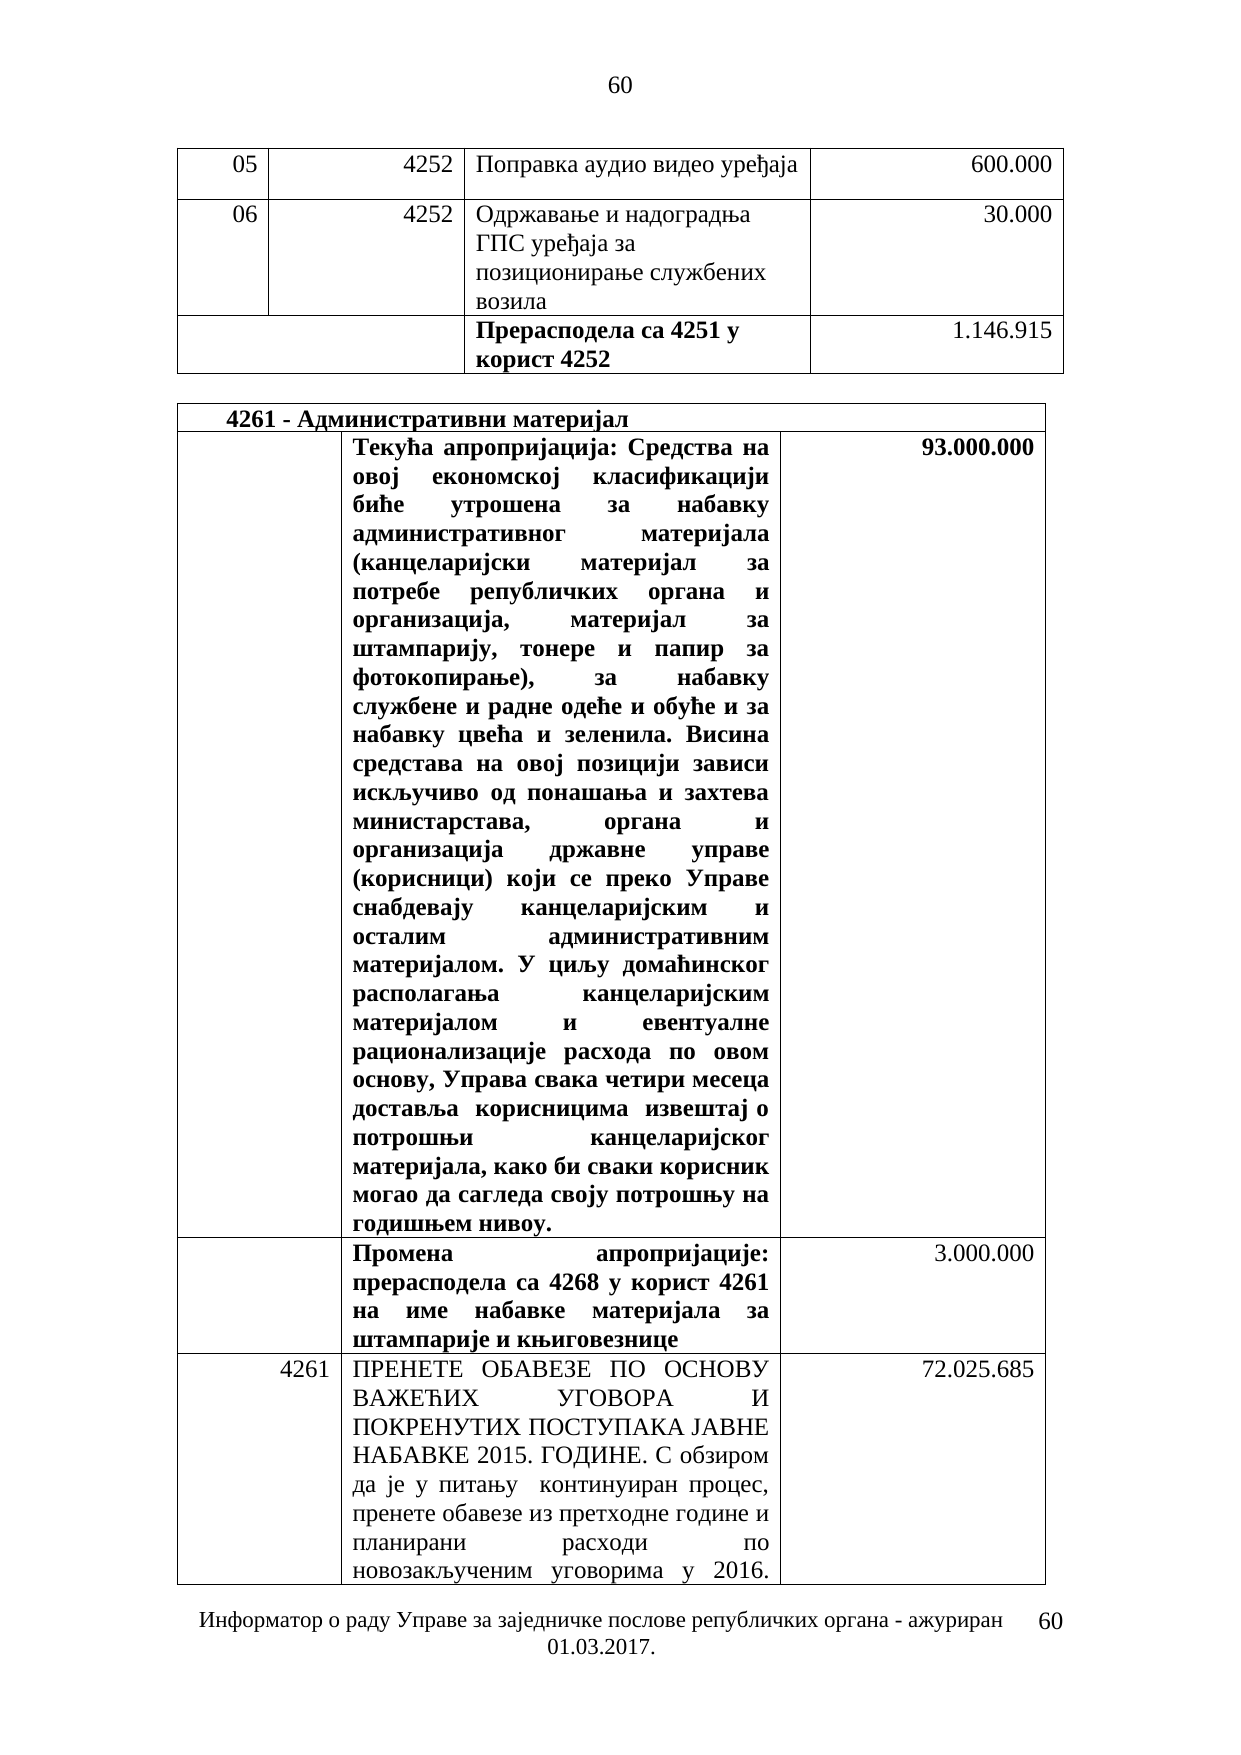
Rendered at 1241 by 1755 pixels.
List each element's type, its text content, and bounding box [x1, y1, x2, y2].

table_cell 30.000 [811, 200, 1063, 314]
table_cell Промена апропријације: прерасподела са 4268 у корист 4261 на име набавке материјала за штампарије и књиговезнице [342, 1238, 780, 1353]
table_cell 93.000.000 [781, 432, 1045, 1237]
table_cell 4252 [269, 200, 464, 314]
table_cell ПРЕНЕТЕ ОБАВЕЗЕ ПО ОСНОВУ ВАЖЕЋИХ УГОВОРА И ПОКРЕНУТИХ ПОСТУПАКА ЈАВНЕ НАБАВКЕ 2015. ГОДИНЕ. С обзиром да је у питању континуиран процес, пренете обавезе из претходне године и планирани расходи по новозакљученим уговорима у 2016. [342, 1354, 780, 1584]
table_cell [178, 432, 341, 1237]
table_cell [178, 1238, 341, 1353]
table_cell 600.000 [811, 149, 1063, 198]
table_cell Прерасподела са 4251 у корист 4252 [465, 316, 810, 373]
table_cell Текућа апропријација: Средства на овој економској класификацији биће утрошена за набавку административног материјала (канцеларијски материјал за потребе републичких органа и организација, материјал за штампарију, тонере и папир за фотокопирање), за набавку службене и радне одеће и обуће и за набавку цвећа и зеленила. Висина средстава на овој позицији зависи искључиво од понашања и захтева министарстава, органа и организација државне управе (корисници) који се преко Управе снабдевају канцеларијским и осталим административним материјалом. У циљу домаћинског располагања канцеларијским материјалом и евентуалне рационализације расхода по овом основу, Управа свака четири месеца доставља корисницима извештај о потрошњи канцеларијског материјала, како би сваки корисник могао да сагледа своју потрошњу на годишњем нивоу. [342, 432, 780, 1237]
table_cell 72.025.685 [781, 1354, 1045, 1584]
table_cell Поправка аудио видео уређаја [465, 149, 810, 198]
table_cell 4252 [269, 149, 464, 198]
table_cell [178, 316, 464, 373]
table_cell 1.146.915 [811, 316, 1063, 373]
table_cell 05 [178, 149, 268, 198]
table_cell Одржавање и надоградња ГПС уређаја за позиционирање службених возила [465, 200, 810, 314]
table_cell 3.000.000 [781, 1238, 1045, 1353]
table_cell 4261 [178, 1354, 341, 1584]
table_header 4261 - Административни материјал [178, 404, 1045, 431]
table_cell 06 [178, 200, 268, 314]
